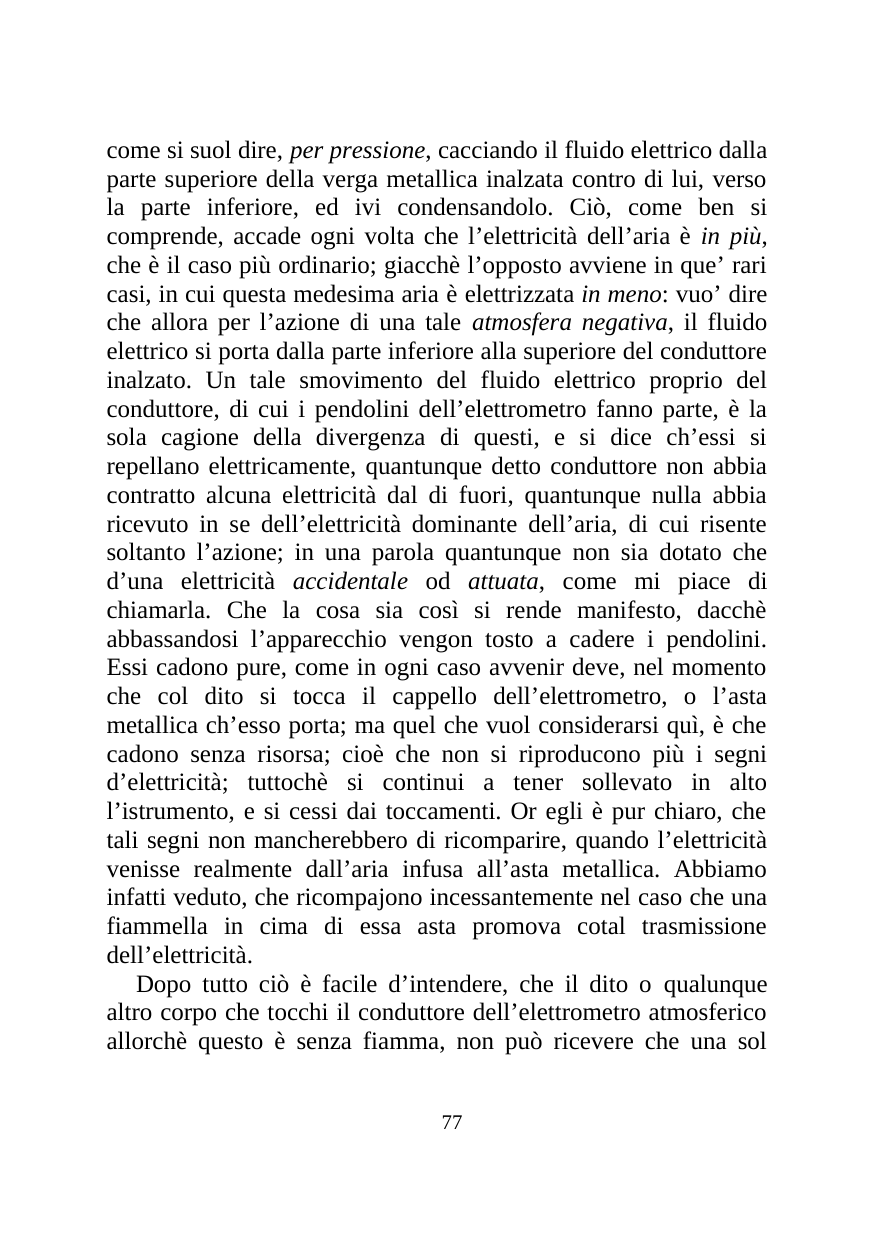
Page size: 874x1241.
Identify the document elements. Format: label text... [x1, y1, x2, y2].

text Dopo tutto ciò è facile d’intendere, che il dito o qualunque altro corpo che tocchi il conduttore dell’elettrometro atmosferico allorchè questo è senza fiamma, non può ricevere che una sol [106, 969, 768, 1055]
text come si suol dire, per pressione, cacciando il fluido elettrico dalla parte superiore della verga metallica inalzata contro di lui, verso la parte inferiore, ed ivi condensandolo. Ciò, come ben si comprende, accade ogni volta che l’elettricità dell’aria è in più, che è il caso più ordinario; giacchè l’opposto avviene in que’ rari casi, in cui questa medesima aria è elettrizzata in meno: vuo’ dire che allora per l’azione di una tale atmosfera negativa, il fluido elettrico si porta dalla parte inferiore alla superiore del conduttore inalzato. Un tale smovimento del fluido elettrico proprio del conduttore, di cui i pendolini dell’elettrometro fanno parte, è la sola cagione della divergenza di questi, e si dice ch’essi si repellano elettricamente, quantunque detto conduttore non abbia contratto alcuna elettricità dal di fuori, quantunque nulla abbia ricevuto in se dell’elettricità dominante dell’aria, di cui risente soltanto l’azione; in una parola quantunque non sia dotato che d’una elettricità accidentale od attuata, come mi piace di chiamarla. Che la cosa sia così si rende manifesto, dacchè abbassandosi l’apparecchio vengon tosto a cadere i pendolini. Essi cadono pure, come in ogni caso avvenir deve, nel momento che col dito si tocca il cappello dell’elettrometro, o l’asta metallica ch’esso porta; ma quel che vuol considerarsi quì, è che cadono senza risorsa; cioè che non si riproducono più i segni d’elettricità; tuttochè si continui a tener sollevato in alto l’istrumento, e si cessi dai toccamenti. Or egli è pur chiaro, che tali segni non mancherebbero di ricomparire, quando l’elettricità venisse realmente dall’aria infusa all’asta metallica. Abbiamo infatti veduto, che ricompajono incessantemente nel caso che una fiammella in cima di essa asta promova cotal trasmissione dell’elettricità. [106, 135, 768, 969]
